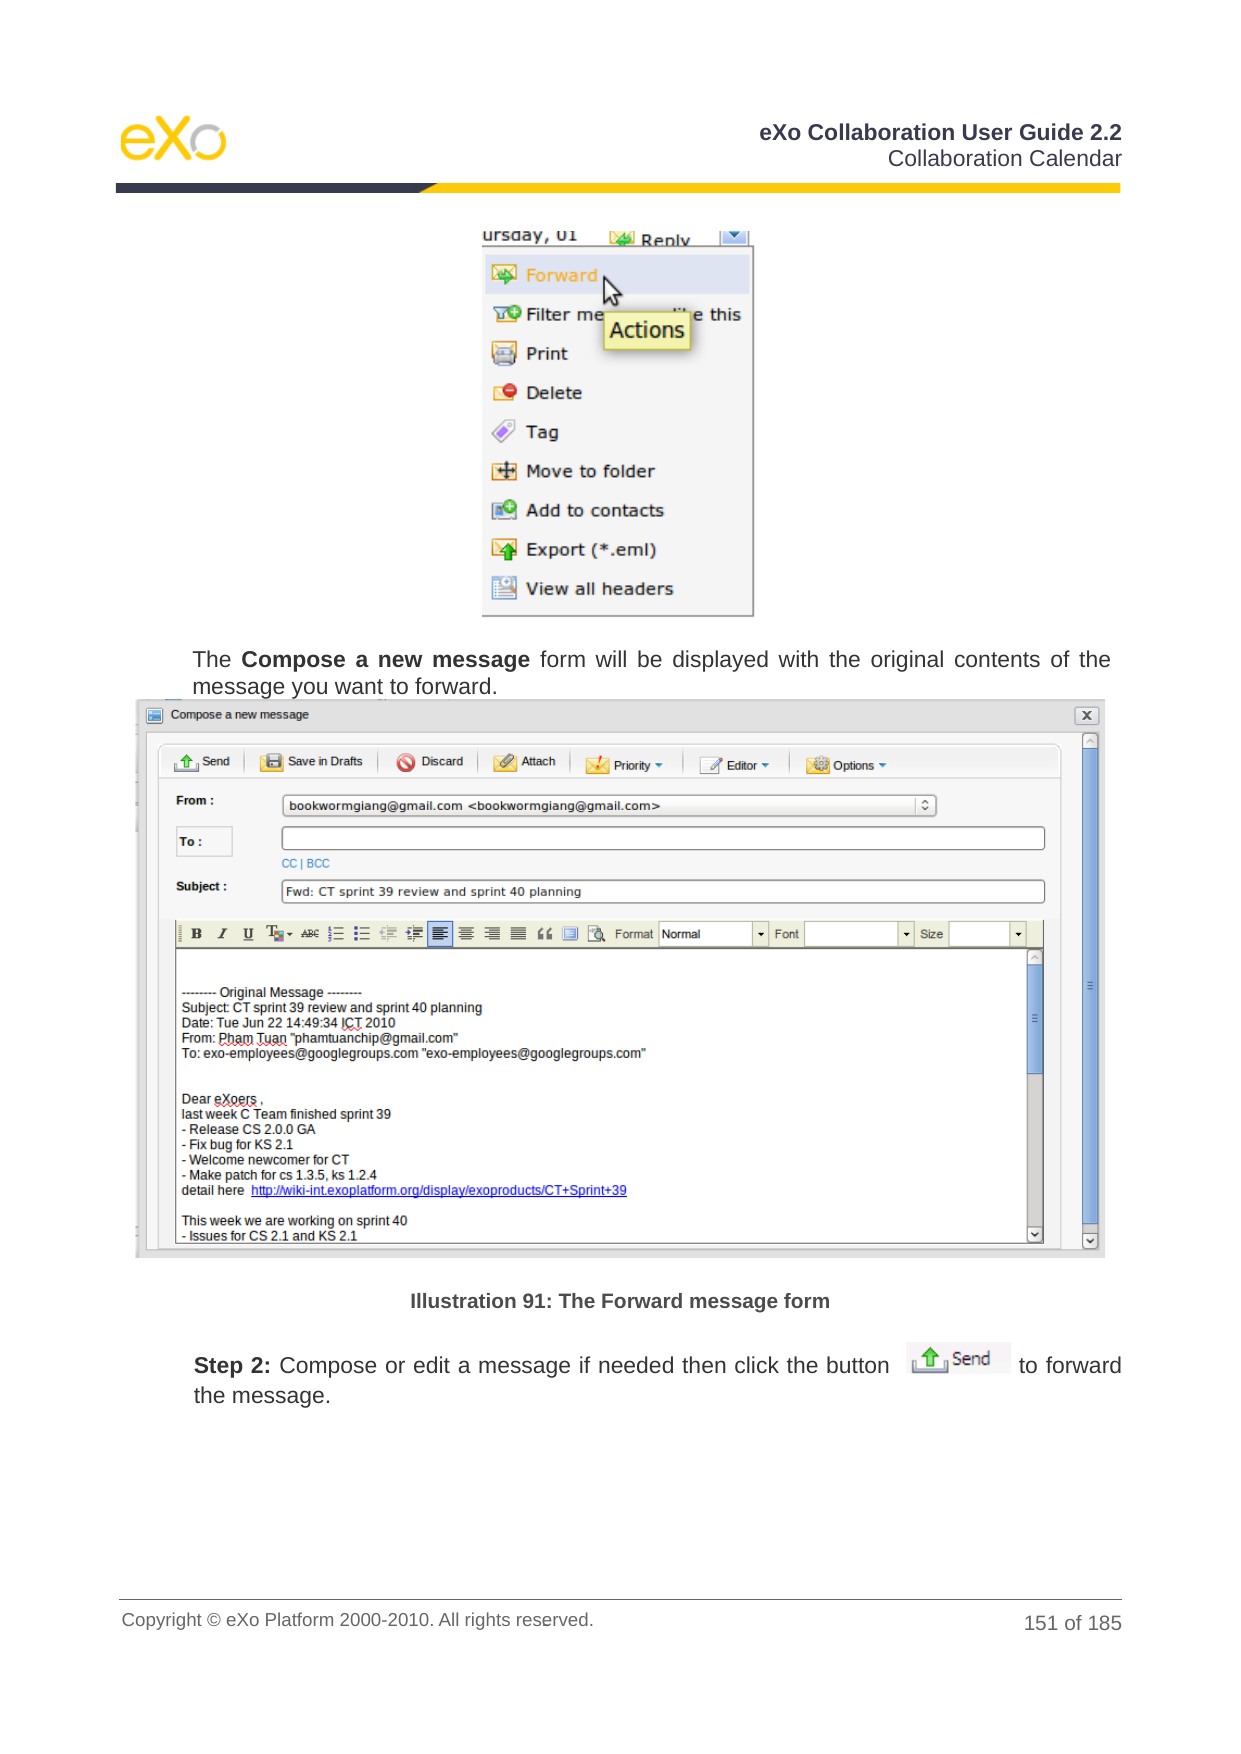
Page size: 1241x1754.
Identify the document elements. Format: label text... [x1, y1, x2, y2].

picture [115, 183, 1121, 193]
list Step 2: Compose or edit a message if needed then click the button to forward the message. [156, 1334, 1122, 1409]
text The Compose a new message form will be displayed with the original contents of the message you want to forward. [118, 644, 1122, 699]
picture [482, 231, 759, 639]
picture [906, 1342, 1012, 1375]
text Illustration 91: The Forward message form [135, 1258, 1105, 1313]
picture [120, 115, 227, 161]
picture [135, 699, 1105, 1258]
